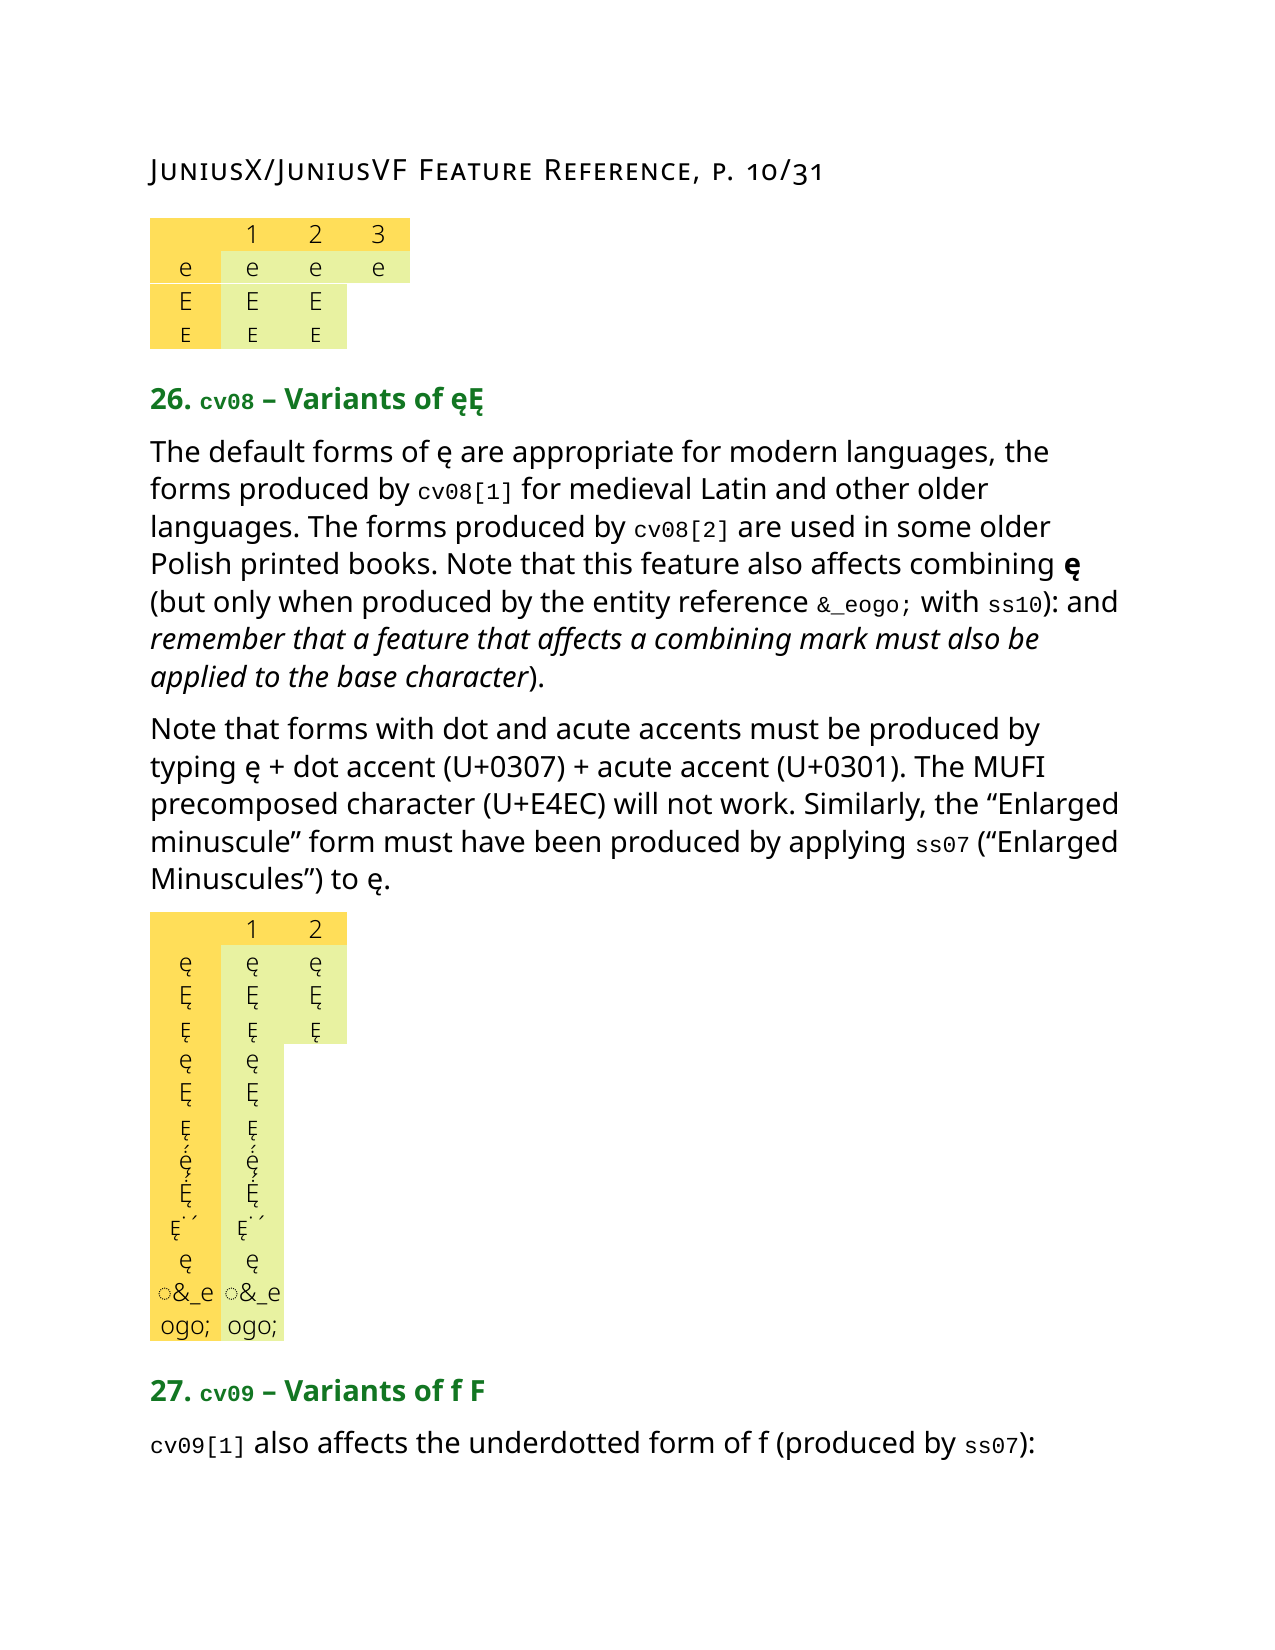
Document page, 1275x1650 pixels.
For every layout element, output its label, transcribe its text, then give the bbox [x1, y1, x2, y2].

table_cell ◌&_eogo; [221, 1275, 284, 1341]
table_cell ę [221, 1011, 284, 1044]
table_header [150, 912, 221, 945]
text The default forms of ę are appropriate for modern languages, the forms produced by cv08[1] for medieval Latin and other older languages. The forms produced by cv08[2] are used in some older Polish printed books. Note that this feature also affects combining ę (but only when produced by the entity reference &_eogo; with ss10): and remember that a feature that affects a combining mark must also be applied to the base character). [150, 432, 1125, 694]
table_cell [284, 1275, 347, 1341]
table_cell e [347, 251, 410, 283]
table_cell ę [150, 1242, 221, 1275]
table_cell ę [150, 945, 221, 978]
table_cell ę [221, 945, 284, 978]
table_cell Ę [221, 978, 284, 1011]
table_cell [284, 1110, 347, 1143]
table_cell E [284, 284, 347, 317]
table_cell E [221, 284, 284, 317]
table_cell e [284, 317, 347, 349]
table_header 1 [221, 912, 284, 945]
table_cell Ę [221, 1077, 284, 1110]
table_cell Ę [150, 1077, 221, 1110]
table_cell e [150, 251, 221, 283]
table_cell E [150, 284, 221, 317]
table_cell Ę̇́ [221, 1176, 284, 1209]
table_cell ę [150, 1044, 221, 1077]
subtitle 27. cv09 – Variants of f F [150, 1371, 1125, 1409]
table_cell [284, 1143, 347, 1176]
table_cell Ę̇́ [150, 1176, 221, 1209]
text cv09[1] also affects the underdotted form of f (produced by ss07): [150, 1424, 1125, 1461]
table_cell ę [284, 945, 347, 978]
table_cell ę [221, 1242, 284, 1275]
table_cell [347, 317, 410, 349]
table_cell ę [221, 1110, 284, 1143]
table_header 2 [284, 912, 347, 945]
table_cell Ę [150, 978, 221, 1011]
table_cell ◌&_eogo; [150, 1275, 221, 1341]
table_cell ę [221, 1044, 284, 1077]
table_header 3 [347, 218, 410, 251]
table_header [150, 218, 221, 251]
table_cell [284, 1077, 347, 1110]
table_cell ę [150, 1011, 221, 1044]
table_cell ę [150, 1110, 221, 1143]
subtitle 26. cv08 – Variants of ęĘ [150, 379, 1125, 417]
table_cell e [150, 317, 221, 349]
table_cell [284, 1044, 347, 1077]
table_cell ę̇́ [221, 1209, 284, 1242]
table_cell e [284, 251, 347, 283]
table_cell [284, 1209, 347, 1242]
table_cell Ę [284, 978, 347, 1011]
text Note that forms with dot and acute accents must be produced by typing ę + dot accent (U+0307) + acute accent (U+0301). The MUFI precomposed character (U+E4EC) will not work. Similarly, the “Enlarged minuscule” form must have been produced by applying ss07 (“Enlarged Minuscules”) to ę. [150, 709, 1125, 897]
table_cell [284, 1176, 347, 1209]
table_cell ę̇́ [150, 1209, 221, 1242]
table_cell e [221, 317, 284, 349]
table_cell e [221, 251, 284, 283]
table_cell ę̇́ [150, 1143, 221, 1176]
table_cell [284, 1242, 347, 1275]
table_header 2 [284, 218, 347, 251]
table_cell ę̇́ [221, 1143, 284, 1176]
table_cell [347, 284, 410, 317]
table_cell ę [284, 1011, 347, 1044]
table_header 1 [221, 218, 284, 251]
